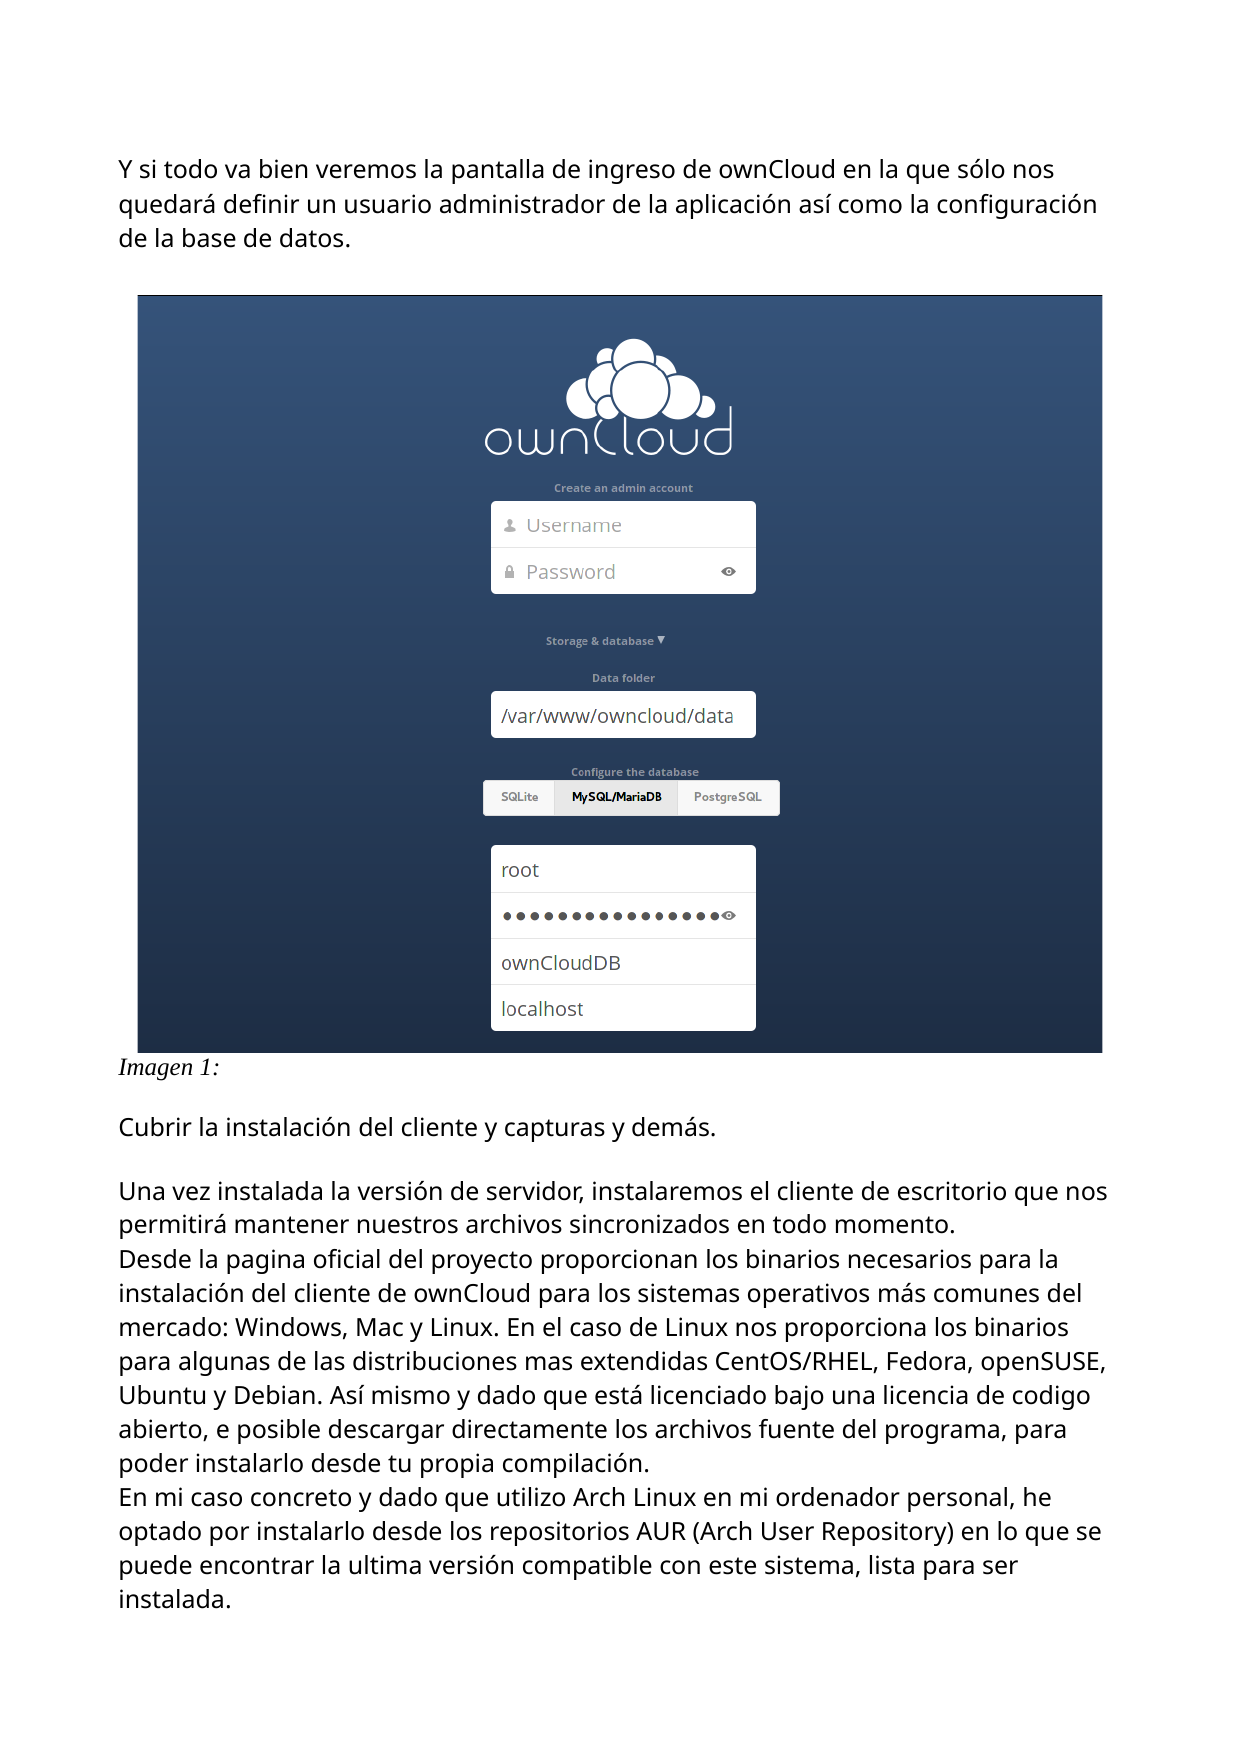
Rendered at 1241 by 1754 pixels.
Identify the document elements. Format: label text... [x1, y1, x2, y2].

text En mi caso concreto y dado que utilizo Arch Linux en mi ordenador personal, he optado por instalarlo desde los repositorios AUR (Arch User Repository) en lo que se puede encontrar la ultima versión compatible con este sistema, lista para ser instalada. [118, 1480, 1122, 1616]
text Y si todo va bien veremos la pantalla de ingreso de ownCloud en la que sólo nos quedará definir un usuario administrador de la aplicación así como la configuración de la base de datos. [118, 152, 1122, 254]
text Imagen 1: [118, 1053, 1122, 1081]
text Una vez instalada la versión de servidor, instalaremos el cliente de escritorio que nos permitirá mantener nuestros archivos sincronizados en todo momento. [118, 1173, 1122, 1241]
picture [137, 295, 1103, 1053]
text Desde la pagina oficial del proyecto proporcionan los binarios necesarios para la instalación del cliente de ownCloud para los sistemas operativos más comunes del mercado: Windows, Mac y Linux. En el caso de Linux nos proporciona los binarios para algunas de las distribuciones mas extendidas CentOS/RHEL, Fedora, openSUSE, Ubuntu y Debian. Así mismo y dado que está licenciado bajo una licencia de codigo abierto, e posible descargar directamente los archivos fuente del programa, para poder instalarlo desde tu propia compilación. [118, 1241, 1122, 1480]
text Cubrir la instalación del cliente y capturas y demás. [118, 1110, 1122, 1144]
